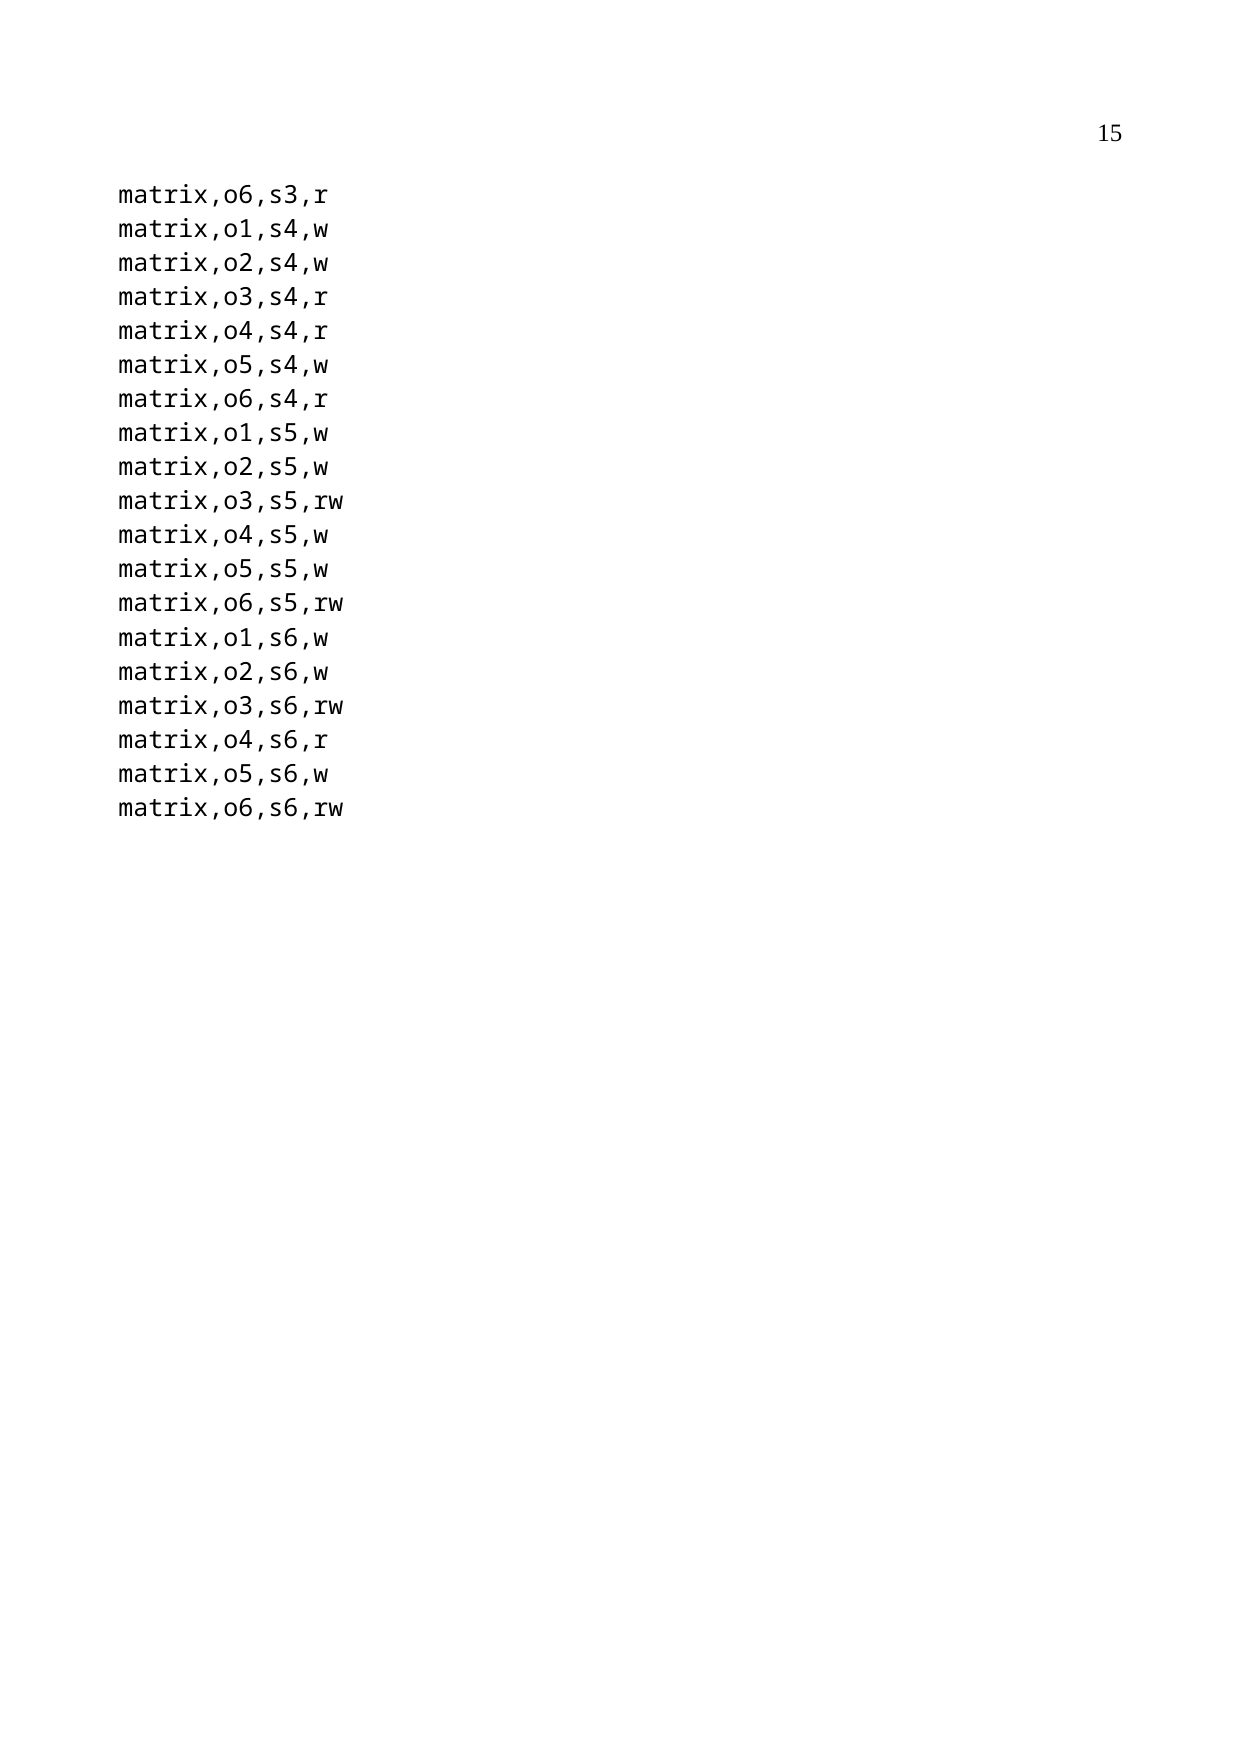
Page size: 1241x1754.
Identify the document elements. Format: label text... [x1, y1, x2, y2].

text matrix,o2,s4,w [118, 244, 1122, 278]
text matrix,o6,s5,rw [118, 585, 1122, 619]
text matrix,o2,s6,w [118, 653, 1122, 687]
text matrix,o3,s6,rw [118, 687, 1122, 721]
text matrix,o1,s6,w [118, 619, 1122, 653]
text matrix,o4,s6,r [118, 721, 1122, 755]
text matrix,o5,s5,w [118, 551, 1122, 585]
text matrix,o1,s5,w [118, 415, 1122, 449]
text matrix,o6,s4,r [118, 381, 1122, 415]
text matrix,o6,s6,rw [118, 789, 1122, 823]
text matrix,o2,s5,w [118, 449, 1122, 483]
text matrix,o3,s5,rw [118, 483, 1122, 517]
text matrix,o4,s4,r [118, 313, 1122, 347]
text matrix,o1,s4,w [118, 210, 1122, 244]
text matrix,o3,s4,r [118, 278, 1122, 313]
text matrix,o6,s3,r [118, 176, 1122, 210]
text matrix,o5,s4,w [118, 347, 1122, 381]
text matrix,o5,s6,w [118, 755, 1122, 789]
text matrix,o4,s5,w [118, 517, 1122, 551]
